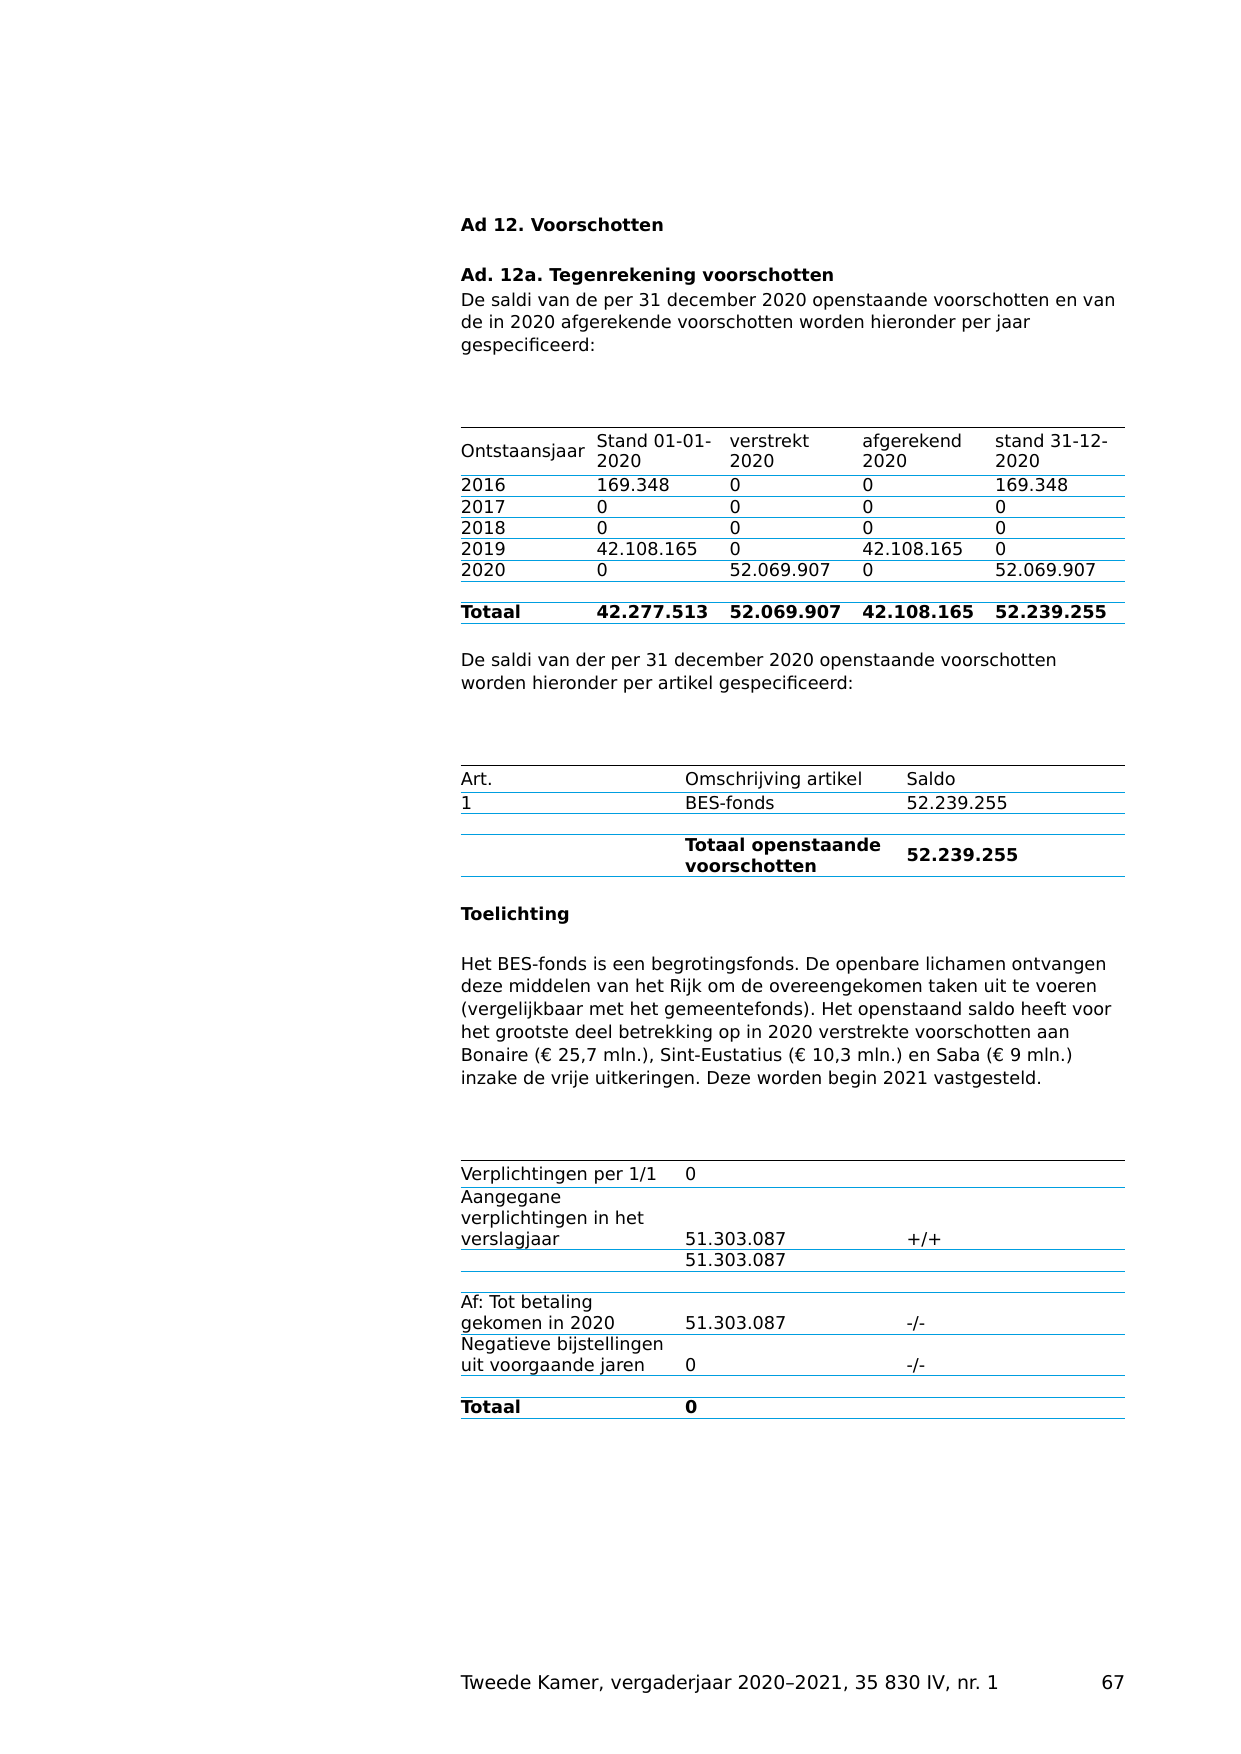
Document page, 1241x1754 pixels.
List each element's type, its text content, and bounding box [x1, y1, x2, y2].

table_cell [682, 1272, 903, 1292]
table_cell [461, 1250, 682, 1271]
text Ad 12. Voorschotten [461, 213, 1125, 236]
table_cell [726, 582, 859, 602]
table_cell [682, 1376, 903, 1396]
table_cell [461, 814, 682, 834]
table_cell 2016 [461, 476, 593, 496]
table_cell 52.239.255 [904, 793, 1125, 813]
table_cell 52.069.907 [992, 561, 1125, 581]
table_cell Verplichtingen per 1/1 [461, 1161, 682, 1187]
table_cell 169.348 [992, 476, 1125, 496]
table_cell 51.303.087 [682, 1188, 903, 1249]
text De saldi van de per 31 december 2020 openstaande voorschotten en van de in 2020 afgerekende voorschotten worden hieronder per jaar gespecificeerd: [461, 288, 1125, 356]
table_cell 0 [726, 518, 859, 538]
table_cell [904, 814, 1125, 834]
table_cell [904, 1272, 1125, 1292]
table_cell Art. [461, 766, 682, 792]
text Ad. 12a. Tegenrekening voorschotten [461, 263, 1125, 286]
table_cell -/- [904, 1335, 1125, 1375]
table_cell [461, 1272, 682, 1292]
table_cell 2020 [461, 561, 593, 581]
table_cell 0 [726, 476, 859, 496]
text De saldi van der per 31 december 2020 openstaande voorschotten worden hieronder per artikel gespecificeerd: [461, 648, 1125, 694]
table_cell 51.303.087 [682, 1293, 903, 1333]
table_cell 169.348 [594, 476, 726, 496]
table_cell 0 [594, 561, 726, 581]
table_cell 1 [461, 793, 682, 813]
table_cell 0 [859, 561, 992, 581]
table_cell 42.277.513 [594, 603, 726, 623]
table_cell Saldo [904, 766, 1125, 792]
table_cell 0 [992, 518, 1125, 538]
table_cell [859, 582, 992, 602]
table_cell 0 [594, 497, 726, 517]
table_cell 2017 [461, 497, 593, 517]
table_cell Totaal [461, 603, 593, 623]
text Toelichting [461, 902, 1125, 924]
table_cell 0 [859, 497, 992, 517]
table_cell 0 [682, 1398, 903, 1417]
table_cell 52.239.255 [992, 603, 1125, 623]
table_cell [461, 582, 593, 602]
table_cell [992, 582, 1125, 602]
table_cell Stand 01-01-2020 [594, 428, 726, 475]
table_cell [904, 1398, 1125, 1417]
table_cell 52.239.255 [904, 835, 1125, 876]
table_cell 0 [594, 518, 726, 538]
table_cell 0 [682, 1161, 903, 1187]
table_cell 42.108.165 [859, 603, 992, 623]
table_header Tabel 34 Overzicht openstaande voorschotten per ontstaansjaar per 31 december 2020 (bedragen in €) [461, 379, 1125, 427]
table_cell 0 [726, 539, 859, 559]
table_cell [682, 814, 903, 834]
table_cell 0 [682, 1335, 903, 1375]
table_cell 52.069.907 [726, 561, 859, 581]
table_cell 51.303.087 [682, 1250, 903, 1271]
table_cell verstrekt 2020 [726, 428, 859, 475]
table_cell afgerekend 2020 [859, 428, 992, 475]
table_cell 0 [859, 518, 992, 538]
table_cell 42.108.165 [594, 539, 726, 559]
table_cell [594, 582, 726, 602]
table_cell 0 [992, 539, 1125, 559]
table_cell 0 [859, 476, 992, 496]
table_cell 42.108.165 [859, 539, 992, 559]
table_cell Omschrijving artikel [682, 766, 903, 792]
table_cell 0 [992, 497, 1125, 517]
table_cell [904, 1250, 1125, 1271]
table_cell -/- [904, 1293, 1125, 1333]
table_cell 2018 [461, 518, 593, 538]
table_cell Aangegane verplichtingen in het verslagjaar [461, 1188, 682, 1249]
table_cell Totaal [461, 1398, 682, 1417]
table_cell 2019 [461, 539, 593, 559]
text Het BES-fonds is een begrotingsfonds. De openbare lichamen ontvangen deze middelen van het Rijk om de overeengekomen taken uit te voeren (vergelijkbaar met het gemeentefonds). Het openstaand saldo heeft voor het grootste deel betrekking op in 2020 verstrekte voorschotten aan Bonaire (€ 25,7 mln.), Sint-Eustatius (€ 10,3 mln.) en Saba (€ 9 mln.) inzake de vrije uitkeringen. Deze worden begin 2021 vastgesteld. [461, 952, 1125, 1089]
table_cell 52.069.907 [726, 603, 859, 623]
table_cell +/+ [904, 1188, 1125, 1249]
table_cell stand 31-12-2020 [992, 428, 1125, 475]
table_cell 0 [726, 497, 859, 517]
table_cell [461, 835, 682, 876]
table_cell [904, 1376, 1125, 1396]
table_cell Ontstaansjaar [461, 428, 593, 475]
table_cell BES-fonds [682, 793, 903, 813]
table_cell Af: Tot betaling gekomen in 2020 [461, 1293, 682, 1333]
table_cell Totaal openstaande voorschotten [682, 835, 903, 876]
table_header Tabel 35 Overzicht saldi van de openstaande voorschotten per 31 december 2020 (bedragen in €) [461, 717, 1125, 765]
table_cell [904, 1161, 1125, 1187]
table_cell [461, 1376, 682, 1396]
table_cell Negatieve bijstellingen uit voorgaande jaren [461, 1335, 682, 1375]
table_header Tabel 36 Overzicht opbouw stand openstaande verplichtingen BiBBV (bedragen in €) [461, 1112, 1125, 1160]
